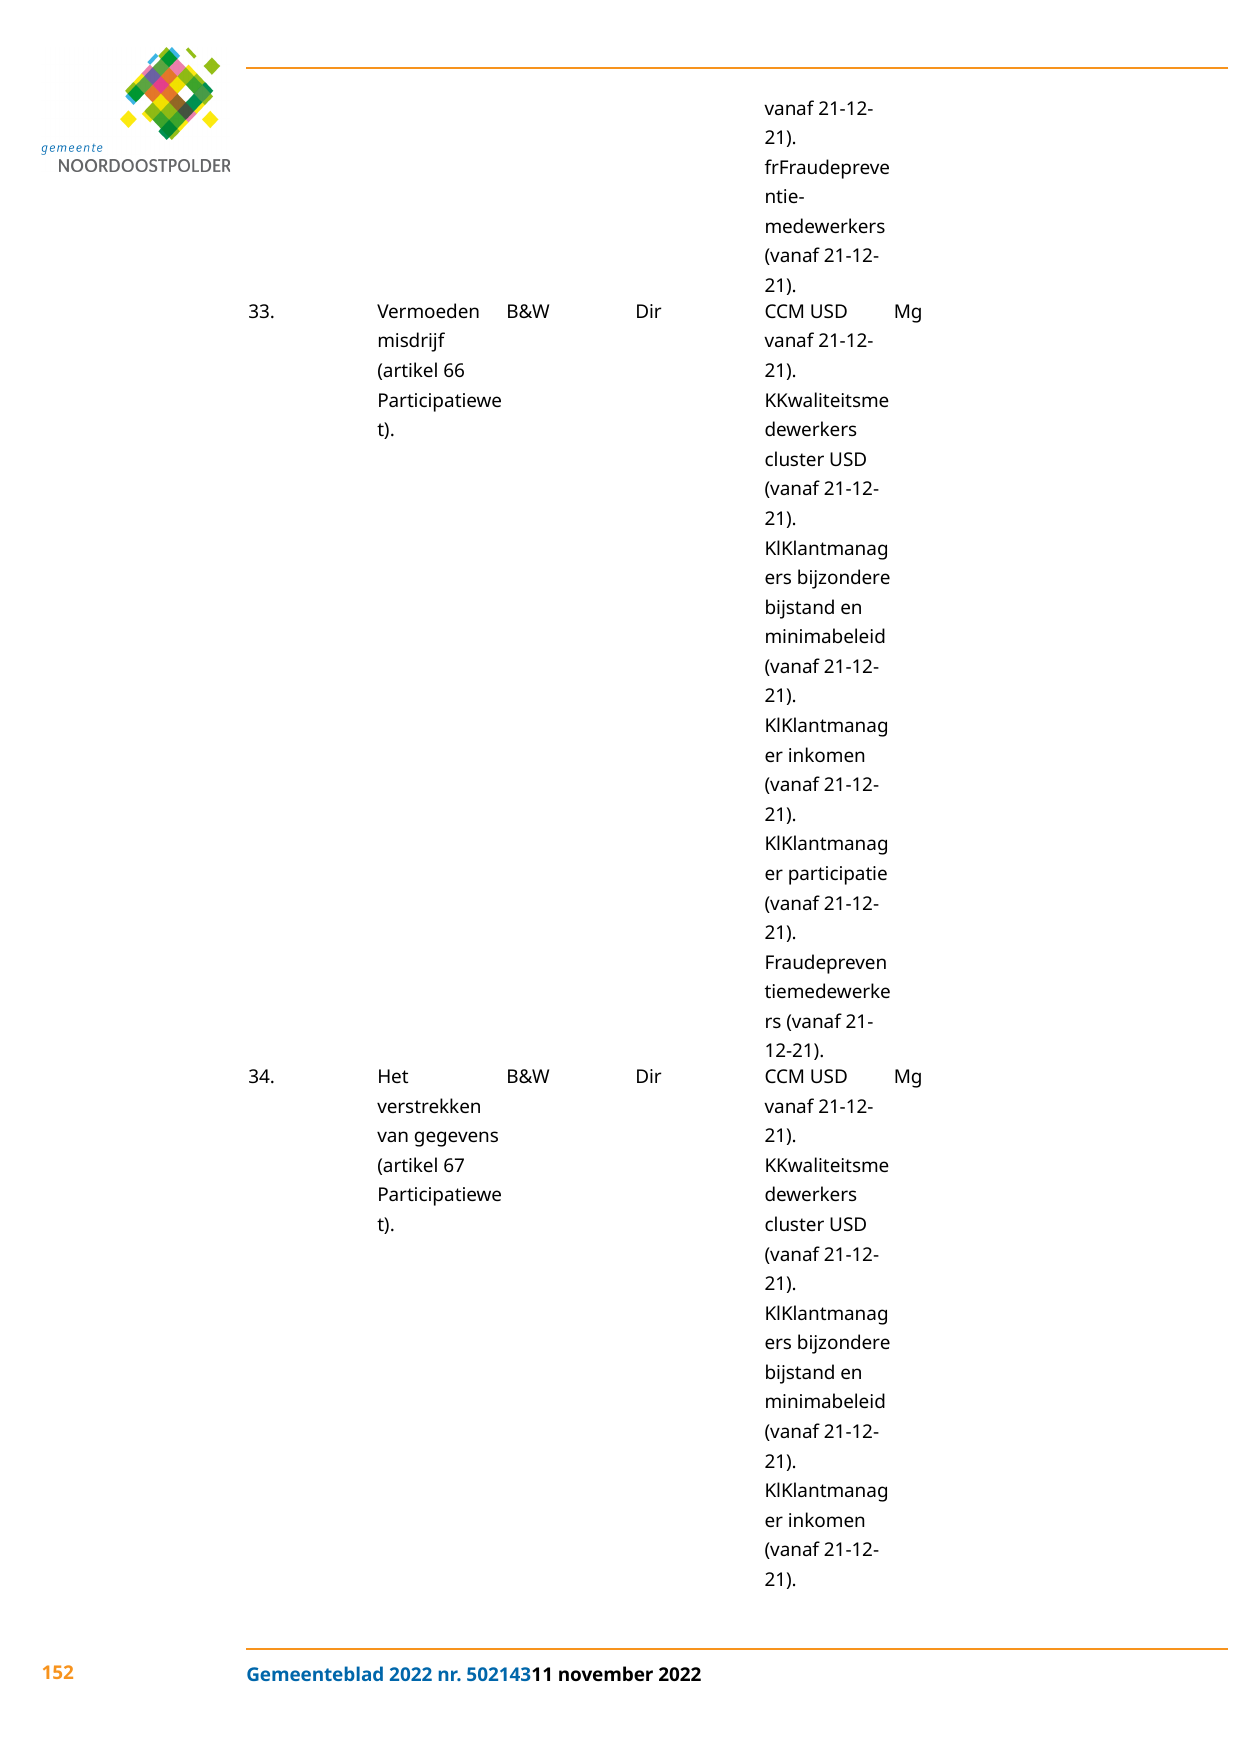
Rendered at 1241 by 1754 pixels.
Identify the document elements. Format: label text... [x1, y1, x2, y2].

table_cell 34. [248, 1063, 377, 1592]
table_cell [506, 95, 635, 298]
table_cell B&W [506, 298, 635, 1063]
table_cell Vermoeden misdrijf (artikel 66 Participatiewet). [377, 298, 506, 1063]
table_cell B&W [506, 1063, 635, 1592]
table_cell [1023, 298, 1152, 1063]
table_cell [377, 95, 506, 298]
table_cell [1023, 95, 1152, 298]
table_cell Mg [894, 1063, 1022, 1592]
table_cell Mg [894, 298, 1022, 1063]
table_cell Dir [635, 298, 764, 1063]
table_cell [894, 95, 1022, 298]
table_cell CCM USD vanaf 21-12-21). KKwaliteitsmedewerkers cluster USD (vanaf 21-12-21). KlKlantmanagers bijzondere bijstand en minimabeleid (vanaf 21-12-21). KlKlantmanager inkomen (vanaf 21-12-21). KlKlantmanager participatie (vanaf 21-12-21). Fraudepreventiemedewerkers (vanaf 21-12-21). [764, 298, 893, 1063]
table_cell Het verstrekken van gegevens (artikel 67 Participatiewet). [377, 1063, 506, 1592]
picture [41, 47, 231, 172]
table_cell [1023, 1063, 1152, 1592]
table_cell CCM USD vanaf 21-12-21). KKwaliteitsmedewerkers cluster USD (vanaf 21-12-21). KlKlantmanagers bijzondere bijstand en minimabeleid (vanaf 21-12-21). KlKlantmanager inkomen (vanaf 21-12-21). [764, 1063, 893, 1592]
table_cell [635, 95, 764, 298]
table_cell vanaf 21-12-21). frFraudepreventie-medewerkers (vanaf 21-12-21). [764, 95, 893, 298]
table_cell [248, 95, 377, 298]
table_cell 33. [248, 298, 377, 1063]
table_cell Dir [635, 1063, 764, 1592]
